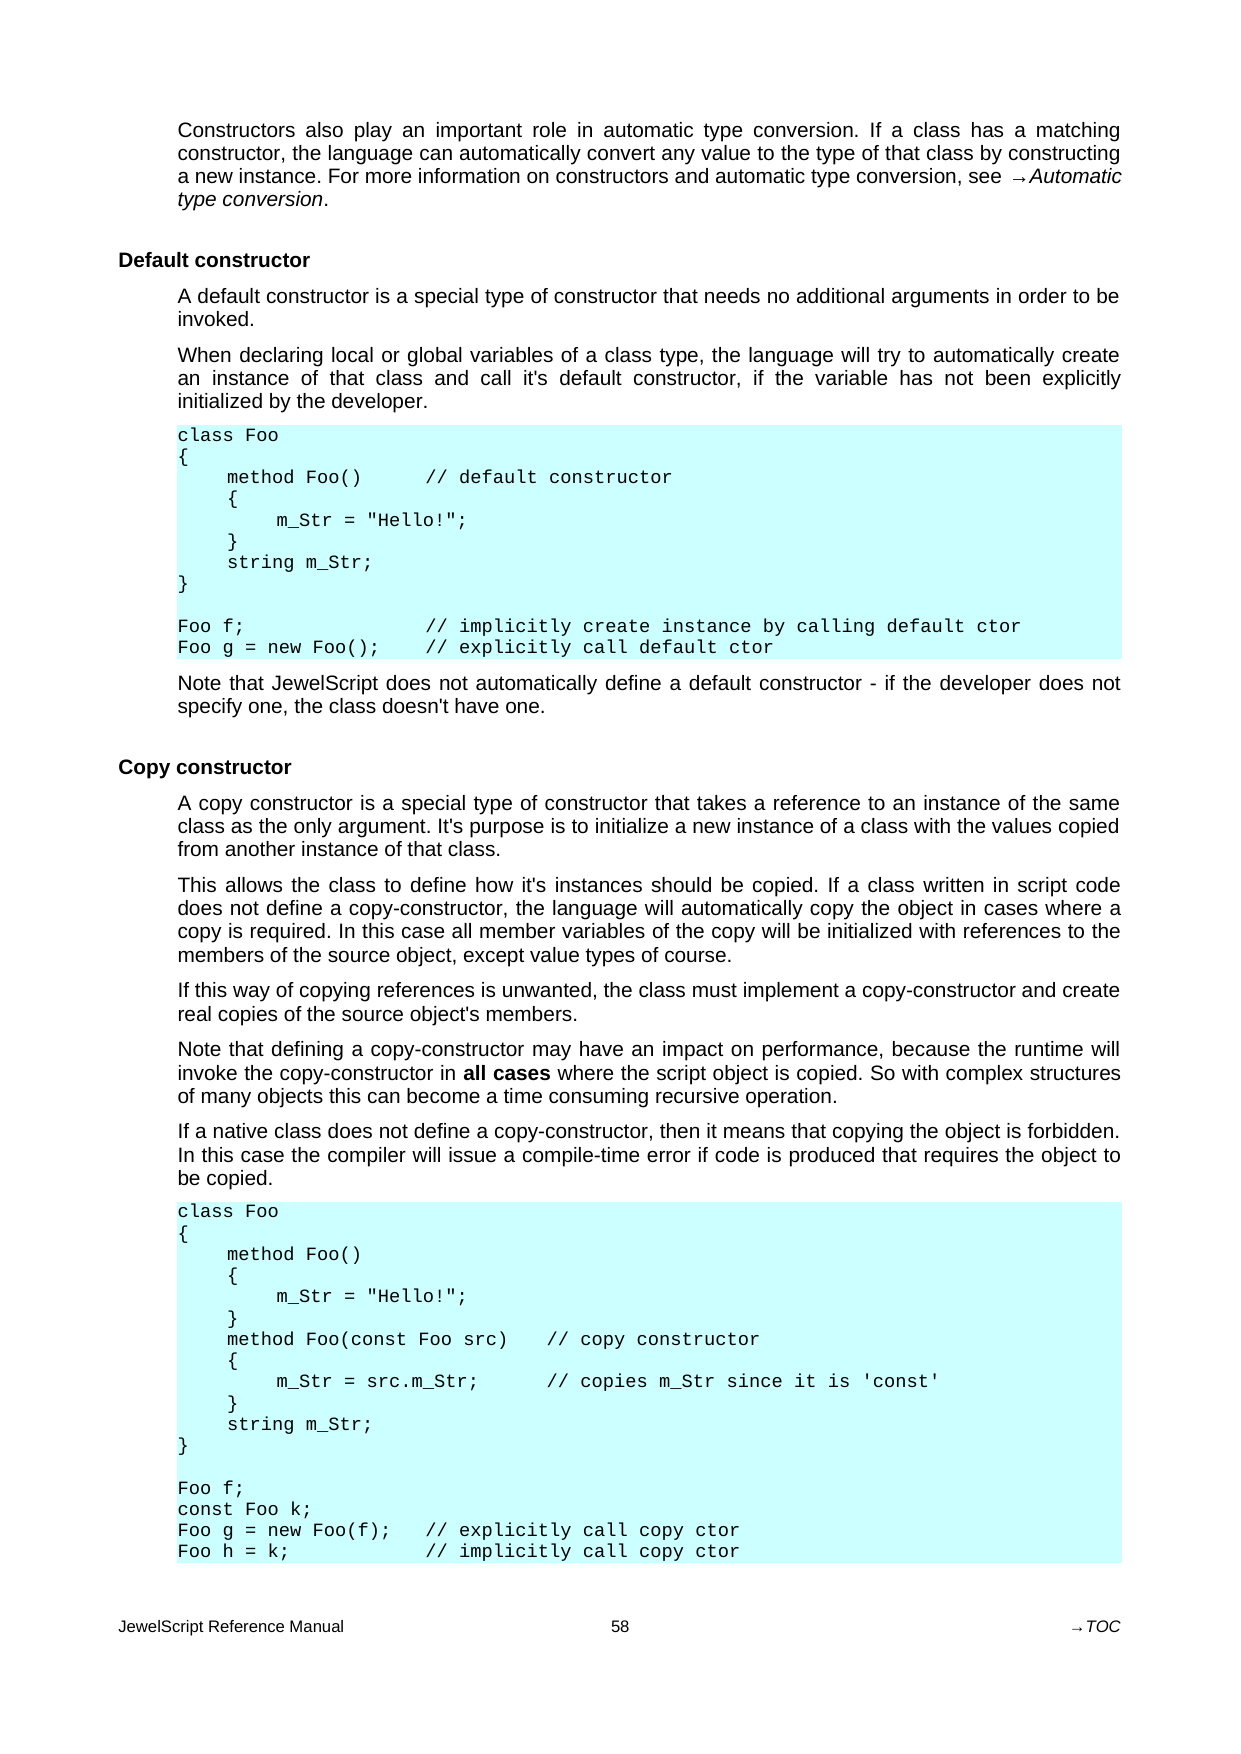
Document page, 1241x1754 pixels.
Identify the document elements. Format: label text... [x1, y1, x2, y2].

text Note that JewelScript does not automatically define a default constructor - if the developer does not specify one, the class doesn't have one. [177, 672, 1122, 718]
text A copy constructor is a special type of constructor that takes a reference to an instance of the same class as the only argument. It's purpose is to initialize a new instance of a class with the values copied from another instance of that class. [177, 791, 1122, 861]
text If this way of copying references is unwanted, the class must implement a copy-constructor and create real copies of the source object's members. [177, 979, 1122, 1025]
text Note that defining a copy-constructor may have an impact on performance, because the runtime will invoke the copy-constructor in all cases where the script object is copied. So with complex structures of many objects this can become a time consuming recursive operation. [177, 1038, 1122, 1107]
text class Foo { method Foo() // default constructor { m_Str = "Hello!"; } string m_Str; } Foo f; // implicitly create instance by calling default ctor Foo g = new Foo(); // explicitly call default ctor [177, 425, 1122, 659]
text When declaring local or global variables of a class type, the language will try to automatically create an instance of that class and call it's default constructor, if the variable has not been explicitly initialized by the developer. [177, 343, 1122, 413]
subtitle Copy constructor [118, 756, 1122, 779]
subtitle Default constructor [118, 248, 1122, 272]
text This allows the class to define how it's instances should be copied. If a class written in script code does not define a copy-constructor, the language will automatically copy the object in cases where a copy is required. In this case all member variables of the copy will be initialized with references to the members of the source object, except value types of course. [177, 873, 1122, 966]
text Constructors also play an important role in automatic type conversion. If a class has a matching constructor, the language can automatically convert any value to the type of that class by constructing a new instance. For more information on constructors and automatic type conversion, see →Automatic type conversion. [177, 118, 1122, 211]
text class Foo { method Foo() { m_Str = "Hello!"; } method Foo(const Foo src) // copy constructor { m_Str = src.m_Str; // copies m_Str since it is 'const' } string m_Str; } Foo f; const Foo k; Foo g = new Foo(f); // explicitly call copy ctor Foo h = k; // implicitly call copy ctor [177, 1202, 1122, 1563]
text A default constructor is a special type of constructor that needs no additional arguments in order to be invoked. [177, 284, 1122, 331]
text If a native class does not define a copy-constructor, then it means that copying the object is forbidden. In this case the compiler will issue a compile-time error if code is produced that requires the object to be copied. [177, 1120, 1122, 1190]
